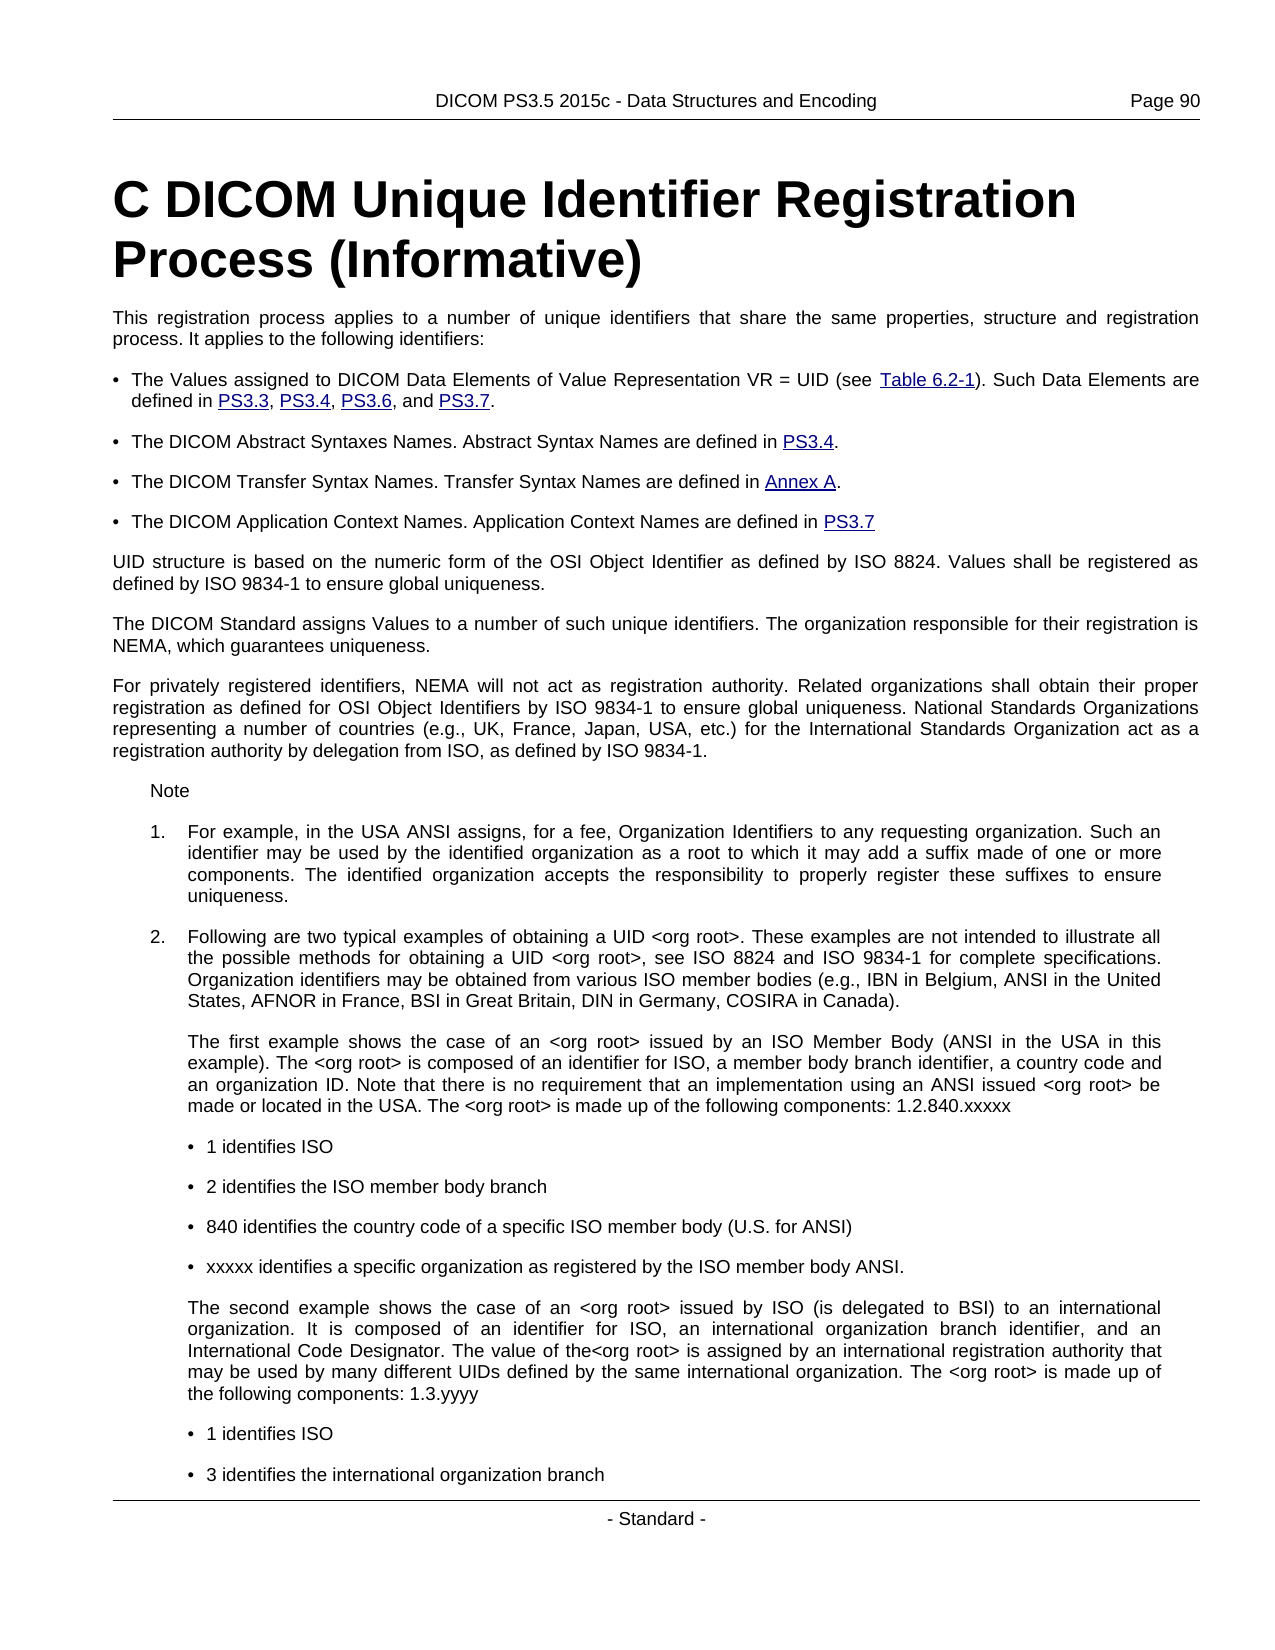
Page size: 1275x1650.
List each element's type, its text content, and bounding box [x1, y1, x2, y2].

text The DICOM Standard assigns Values to a number of such unique identifiers. The organization responsible for their registration is NEMA, which guarantees uniqueness. [112, 613, 1200, 656]
text Note [150, 780, 1162, 802]
text UID structure is based on the numeric form of the OSI Object Identifier as defined by ISO 8824. Values shall be registered as defined by ISO 9834-1 to ensure global uniqueness. [112, 551, 1200, 594]
list 840 identifies the country code of a specific ISO member body (U.S. for ANSI) [187, 1216, 1162, 1238]
list 1 identifies ISO [187, 1135, 1162, 1157]
list 1 identifies ISO [187, 1423, 1162, 1445]
text C DICOM Unique Identifier Registration Process (Informative) [112, 169, 1200, 288]
list The DICOM Transfer Syntax Names. Transfer Syntax Names are defined in Annex A. [112, 471, 1200, 492]
list The first example shows the case of an <org root> issued by an ISO Member Body (ANSI in the USA in this example). The <org root> is composed of an identifier for ISO, a member body branch identifier, a country code and an organization ID. Note that there is no requirement that an implementation using an ANSI issued <org root> be made or located in the USA. The <org root> is made up of the following components: 1.2.840.xxxxx [150, 1030, 1162, 1117]
text This registration process applies to a number of unique identifiers that share the same properties, structure and registration process. It applies to the following identifiers: [112, 307, 1200, 350]
list The DICOM Abstract Syntaxes Names. Abstract Syntax Names are defined in PS3.4. [112, 430, 1200, 452]
list xxxxx identifies a specific organization as registered by the ISO member body ANSI. [187, 1256, 1162, 1278]
list 2 identifies the ISO member body branch [187, 1176, 1162, 1197]
list 3 identifies the international organization branch [187, 1463, 1162, 1485]
list The second example shows the case of an <org root> issued by ISO (is delegated to BSI) to an international organization. It is composed of an identifier for ISO, an international organization branch identifier, and an International Code Designator. The value of the<org root> is assigned by an international registration authority that may be used by many different UIDs defined by the same international organization. The <org root> is made up of the following components: 1.3.yyyy [150, 1297, 1162, 1404]
list The DICOM Application Context Names. Application Context Names are defined in PS3.7 [112, 511, 1200, 533]
text For privately registered identifiers, NEMA will not act as registration authority. Related organizations shall obtain their proper registration as defined for OSI Object Identifiers by ISO 9834-1 to ensure global uniqueness. National Standards Organizations representing a number of countries (e.g., UK, France, Japan, USA, etc.) for the International Standards Organization act as a registration authority by delegation from ISO, as defined by ISO 9834-1. [112, 675, 1200, 761]
list The Values assigned to DICOM Data Elements of Value Representation VR = UID (see Table 6.2-1). Such Data Elements are defined in PS3.3, PS3.4, PS3.6, and PS3.7. [112, 368, 1200, 412]
list For example, in the USA ANSI assigns, for a fee, Organization Identifiers to any requesting organization. Such an identifier may be used by the identified organization as a root to which it may add a suffix made of one or more components. The identified organization accepts the responsibility to properly register these suffixes to ensure uniqueness. [150, 820, 1162, 907]
list Following are two typical examples of obtaining a UID <org root>. These examples are not intended to illustrate all the possible methods for obtaining a UID <org root>, see ISO 8824 and ISO 9834-1 for complete specifications. Organization identifiers may be obtained from various ISO member bodies (e.g., IBN in Belgium, ANSI in the United States, AFNOR in France, BSI in Great Britain, DIN in Germany, COSIRA in Canada). [150, 925, 1162, 1012]
